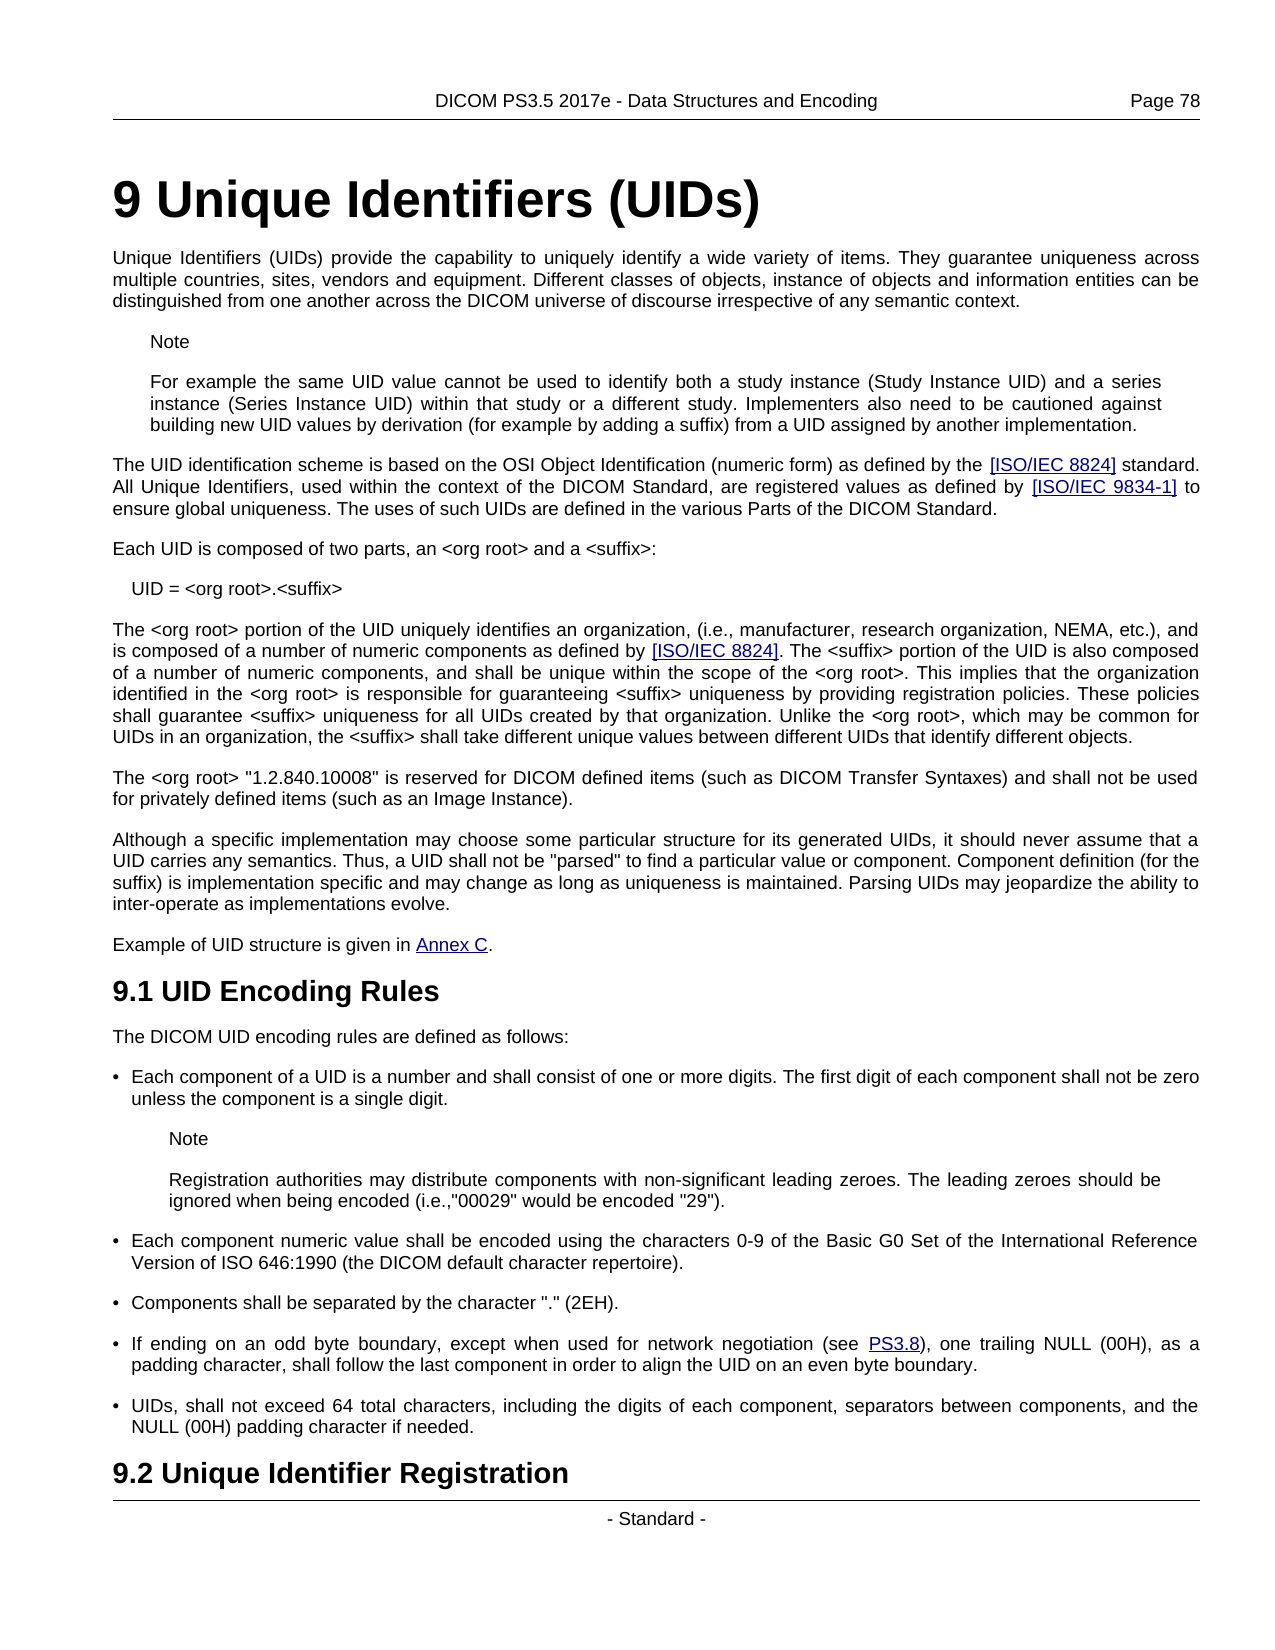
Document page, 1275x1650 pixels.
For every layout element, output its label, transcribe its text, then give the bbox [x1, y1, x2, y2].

text Example of UID structure is given in Annex C. [112, 933, 1200, 955]
list UIDs, shall not exceed 64 total characters, including the digits of each component, separators between components, and the NULL (00H) padding character if needed. [112, 1394, 1200, 1437]
text Although a specific implementation may choose some particular structure for its generated UIDs, it should never assume that a UID carries any semantics. Thus, a UID shall not be "parsed" to find a particular value or component. Component definition (for the suffix) is implementation specific and may change as long as uniqueness is maintained. Parsing UIDs may jeopardize the ability to inter-operate as implementations evolve. [112, 828, 1200, 914]
list Each component of a UID is a number and shall consist of one or more digits. The first digit of each component shall not be zero unless the component is a single digit. [112, 1066, 1200, 1109]
list Each component numeric value shall be encoded using the characters 0-9 of the Basic G0 Set of the International Reference Version of ISO 646:1990 (the DICOM default character repertoire). [112, 1230, 1200, 1273]
text 9 Unique Identifiers (UIDs) [112, 169, 1200, 228]
text UID = <org root>.<suffix> [131, 578, 1200, 599]
text The <org root> portion of the UID uniquely identifies an organization, (i.e., manufacturer, research organization, NEMA, etc.), and is composed of a number of numeric components as defined by [ISO/IEC 8824]. The <suffix> portion of the UID is also composed of a number of numeric components, and shall be unique within the scope of the <org root>. This implies that the organization identified in the <org root> is responsible for guaranteeing <suffix> uniqueness by providing registration policies. These policies shall guarantee <suffix> uniqueness for all UIDs created by that organization. Unlike the <org root>, which may be common for UIDs in an organization, the <suffix> shall take different unique values between different UIDs that identify different objects. [112, 618, 1200, 748]
text For example the same UID value cannot be used to identify both a study instance (Study Instance UID) and a series instance (Series Instance UID) within that study or a different study. Implementers also need to be cautioned against building new UID values by derivation (for example by adding a suffix) from a UID assigned by another implementation. [150, 371, 1162, 436]
text Each UID is composed of two parts, an <org root> and a <suffix>: [112, 538, 1200, 559]
text Unique Identifiers (UIDs) provide the capability to uniquely identify a wide variety of items. They guarantee uniqueness across multiple countries, sites, vendors and equipment. Different classes of objects, instance of objects and information entities can be distinguished from one another across the DICOM universe of discourse irrespective of any semantic context. [112, 247, 1200, 312]
list Components shall be separated by the character "." (2EH). [112, 1292, 1200, 1314]
list Registration authorities may distribute components with non-significant leading zeroes. The leading zeroes should be ignored when being encoded (i.e.,"00029" would be encoded "29"). [150, 1168, 1162, 1212]
text The <org root> "1.2.840.10008" is reserved for DICOM defined items (such as DICOM Transfer Syntaxes) and shall not be used for privately defined items (such as an Image Instance). [112, 766, 1200, 809]
text The UID identification scheme is based on the OSI Object Identification (numeric form) as defined by the [ISO/IEC 8824] standard. All Unique Identifiers, used within the context of the DICOM Standard, are registered values as defined by [ISO/IEC 9834-1] to ensure global uniqueness. The uses of such UIDs are defined in the various Parts of the DICOM Standard. [112, 454, 1200, 519]
list Note [150, 1128, 1162, 1150]
text 9.2 Unique Identifier Registration [112, 1456, 1200, 1490]
text The DICOM UID encoding rules are defined as follows: [112, 1026, 1200, 1047]
text 9.1 UID Encoding Rules [112, 974, 1200, 1007]
list If ending on an odd byte boundary, except when used for network negotiation (see PS3.8), one trailing NULL (00H), as a padding character, shall follow the last component in order to align the UID on an even byte boundary. [112, 1332, 1200, 1376]
text Note [150, 331, 1162, 352]
